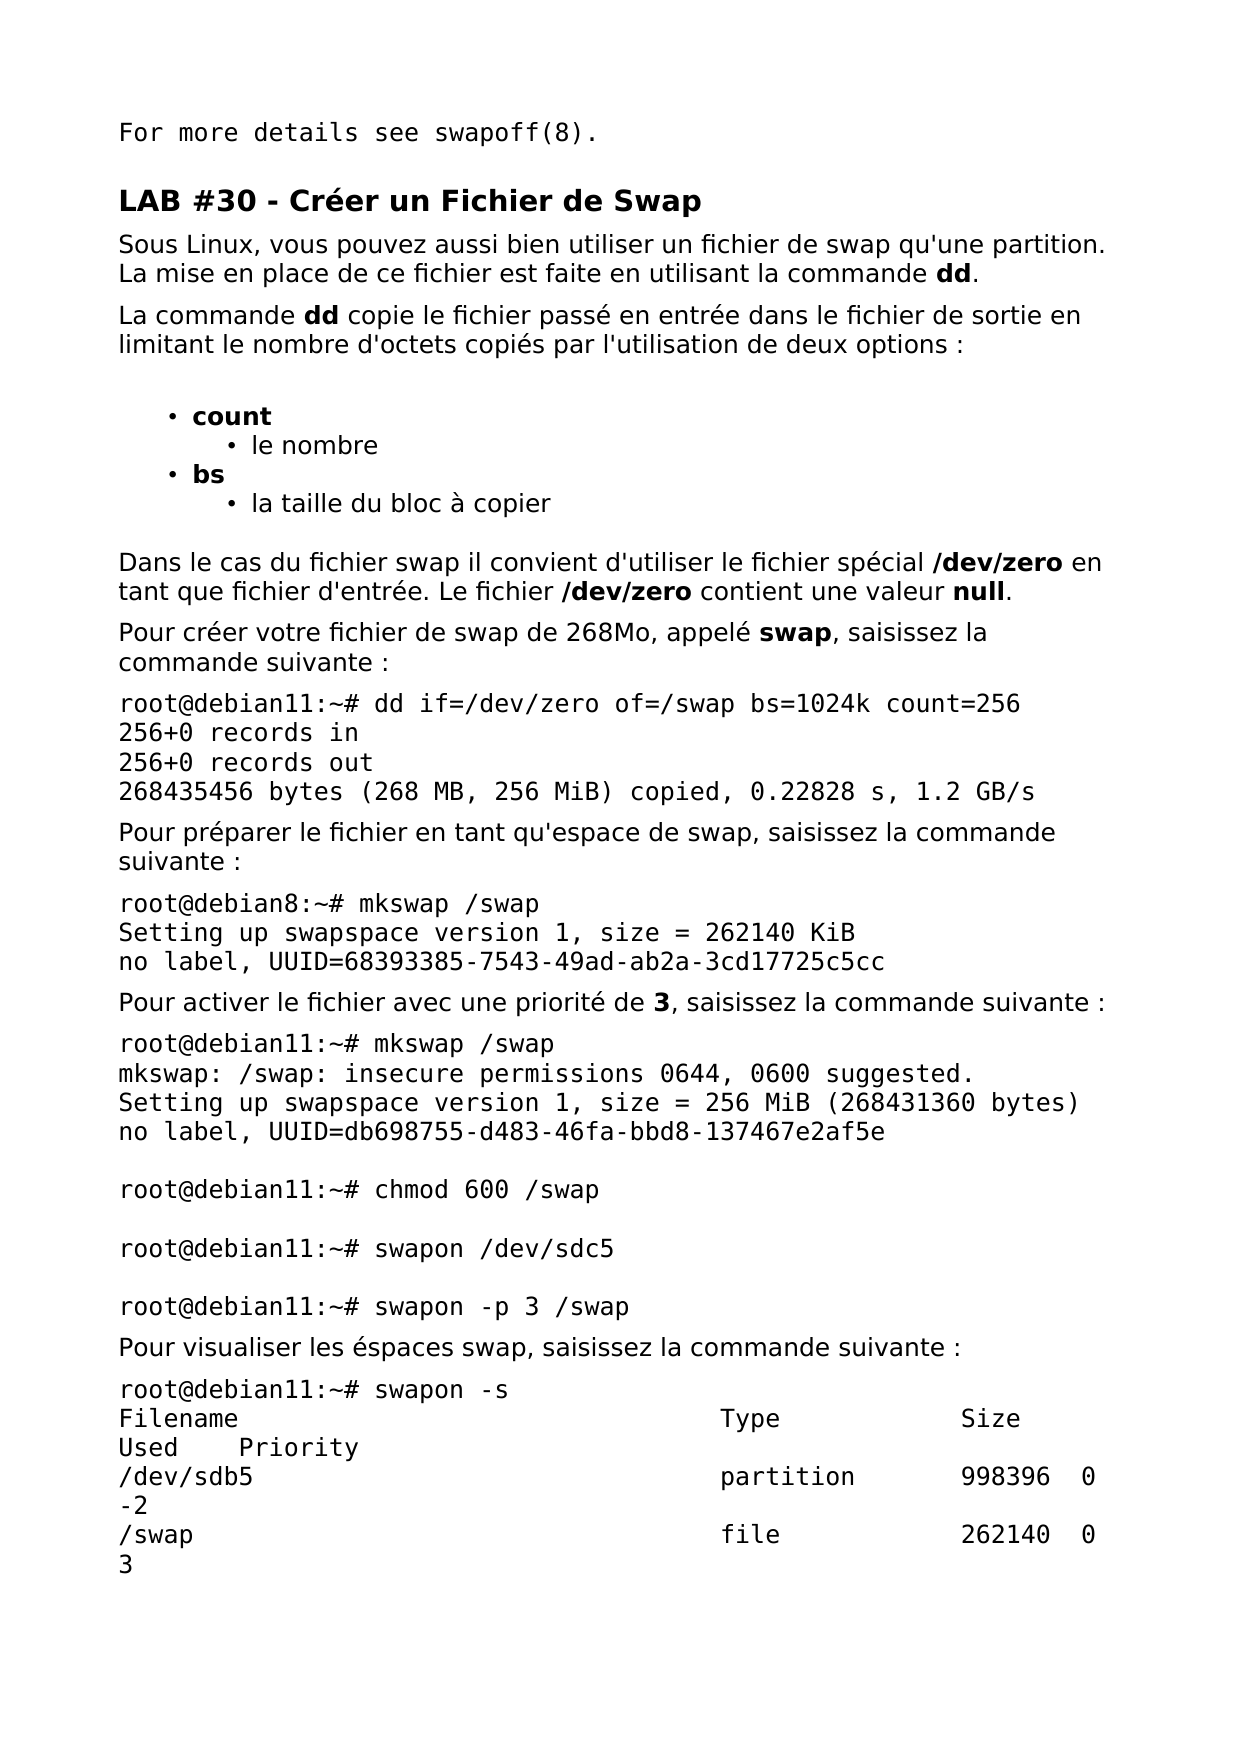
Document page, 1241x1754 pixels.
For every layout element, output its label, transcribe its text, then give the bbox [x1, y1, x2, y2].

text root@debian11:~# dd if=/dev/zero of=/swap bs=1024k count=256 256+0 records in 256+0 records out 268435456 bytes (268 MB, 256 MiB) copied, 0.22828 s, 1.2 GB/s [118, 689, 1122, 806]
text root@debian11:~# mkswap /swap mkswap: /swap: insecure permissions 0644, 0600 suggested. Setting up swapspace version 1, size = 256 MiB (268431360 bytes) no label, UUID=db698755-d483-46fa-bbd8-137467e2af5e root@debian11:~# chmod 600 /swap root@debian11:~# swapon /dev/sdc5 root@debian11:~# swapon -p 3 /swap [118, 1030, 1122, 1321]
text La commande dd copie le fichier passé en entrée dans le fichier de sortie en limitant le nombre d'octets copiés par l'utilisation de deux options : [118, 301, 1122, 360]
list count [177, 402, 1122, 431]
text Pour préparer le fichier en tant qu'espace de swap, saisissez la commande suivante : [118, 818, 1122, 876]
text root@debian8:~# mkswap /swap Setting up swapspace version 1, size = 262140 KiB no label, UUID=68393385-7543-49ad-ab2a-3cd17725c5cc [118, 889, 1122, 976]
text For more details see swapoff(8). [118, 118, 1122, 147]
list bs [177, 460, 1122, 489]
text Pour activer le fichier avec une priorité de 3, saisissez la commande suivante : [118, 988, 1122, 1017]
text Pour créer votre fichier de swap de 268Mo, appelé swap, saisissez la commande suivante : [118, 619, 1122, 677]
subtitle LAB #30 - Créer un Fichier de Swap [118, 184, 1122, 218]
text root@debian11:~# swapon -s Filename Type Size Used Priority /dev/sdb5 partition 998396 0 -2 /swap file 262140 0 3 [118, 1375, 1122, 1579]
text Sous Linux, vous pouvez aussi bien utiliser un fichier de swap qu'une partition. La mise en place de ce fichier est faite en utilisant la commande dd. [118, 231, 1122, 289]
list le nombre [236, 431, 1122, 460]
text Dans le cas du fichier swap il convient d'utiliser le fichier spécial /dev/zero en tant que fichier d'entrée. Le fichier /dev/zero contient une valeur null. [118, 548, 1122, 606]
list la taille du bloc à copier [236, 489, 1122, 518]
text Pour visualiser les éspaces swap, saisissez la commande suivante : [118, 1333, 1122, 1362]
